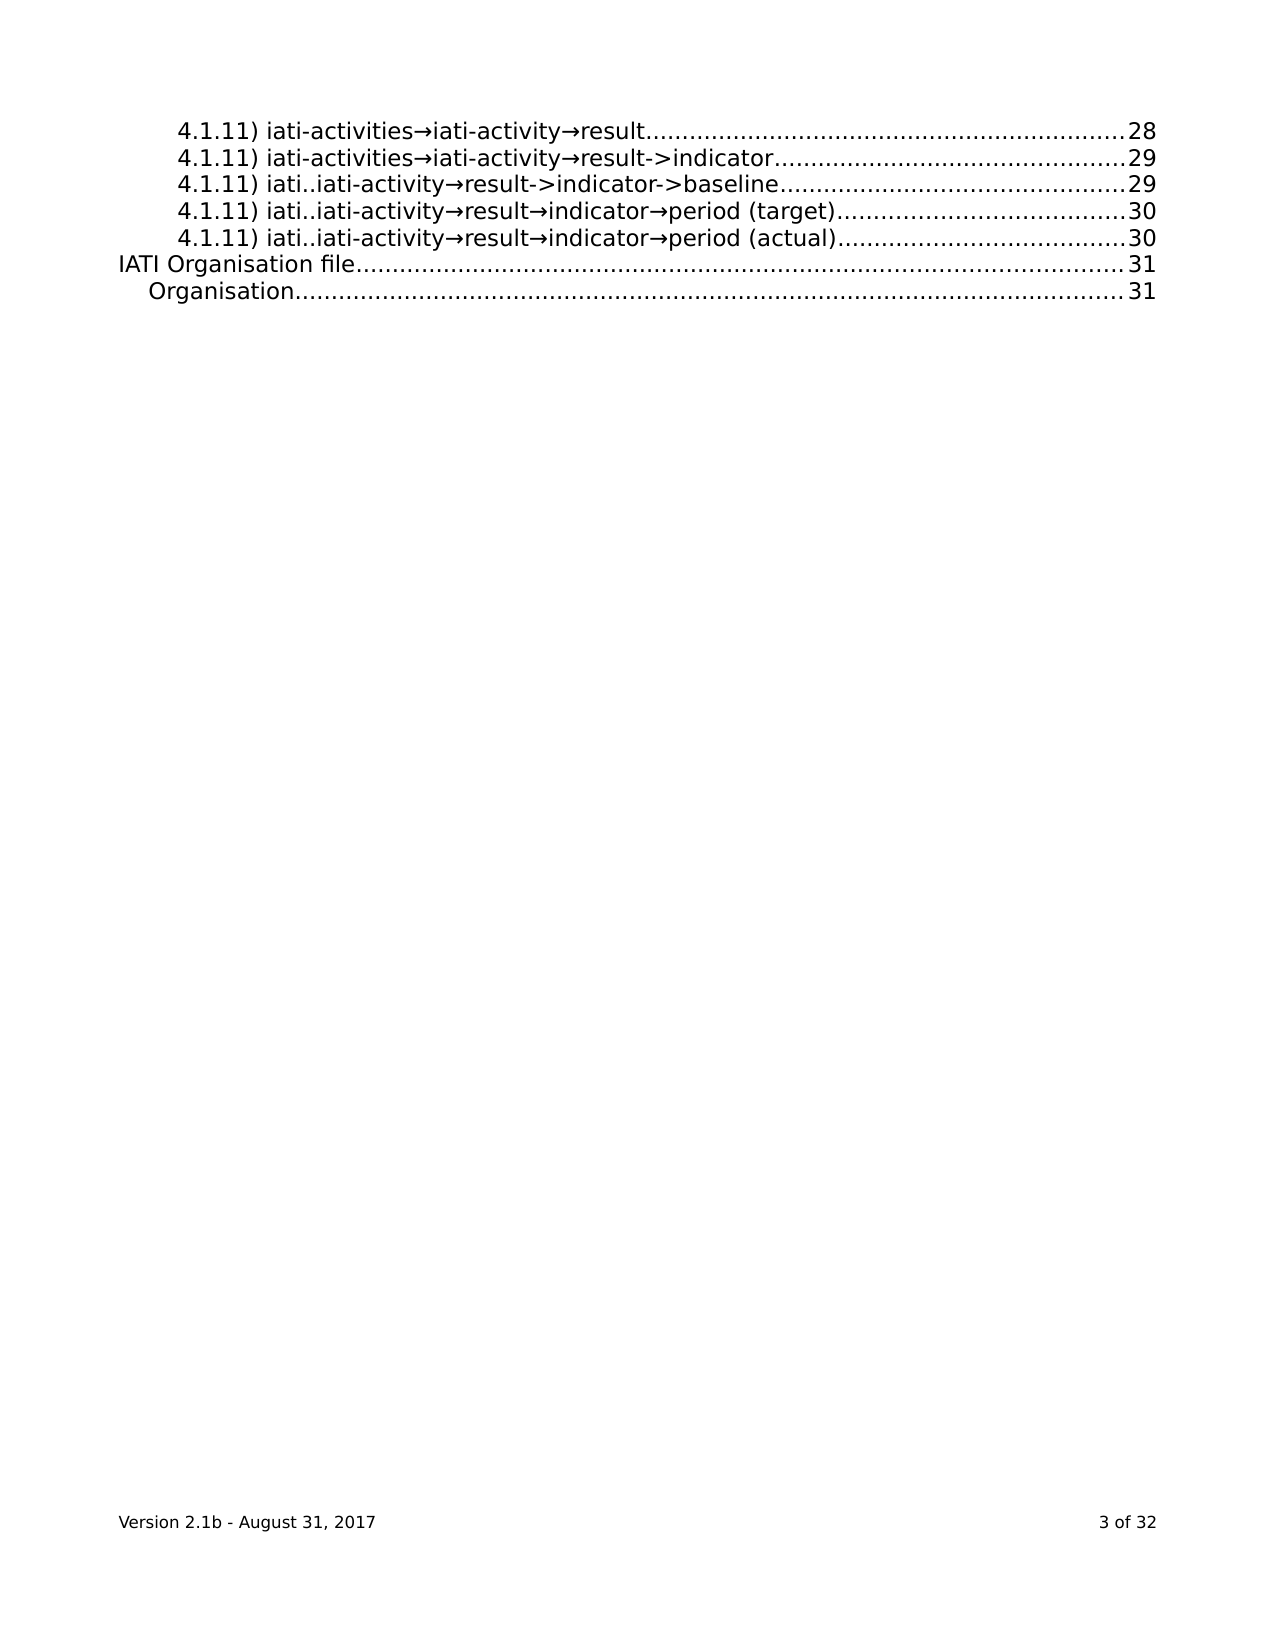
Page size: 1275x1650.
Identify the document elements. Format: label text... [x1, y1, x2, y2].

text 4.1.11) iati-activities→iati-activity→result->indicator 29 [177, 145, 1157, 171]
text 4.1.11) iati-activities→iati-activity→result 28 [177, 118, 1157, 145]
text 4.1.11) iati..iati-activity→result->indicator->baseline 29 [177, 171, 1157, 198]
text IATI Organisation file 31 [118, 251, 1157, 278]
text 4.1.11) iati..iati-activity→result→indicator→period (actual) 30 [177, 225, 1157, 251]
text 4.1.11) iati..iati-activity→result→indicator→period (target) 30 [177, 198, 1157, 225]
text Organisation 31 [148, 278, 1157, 305]
